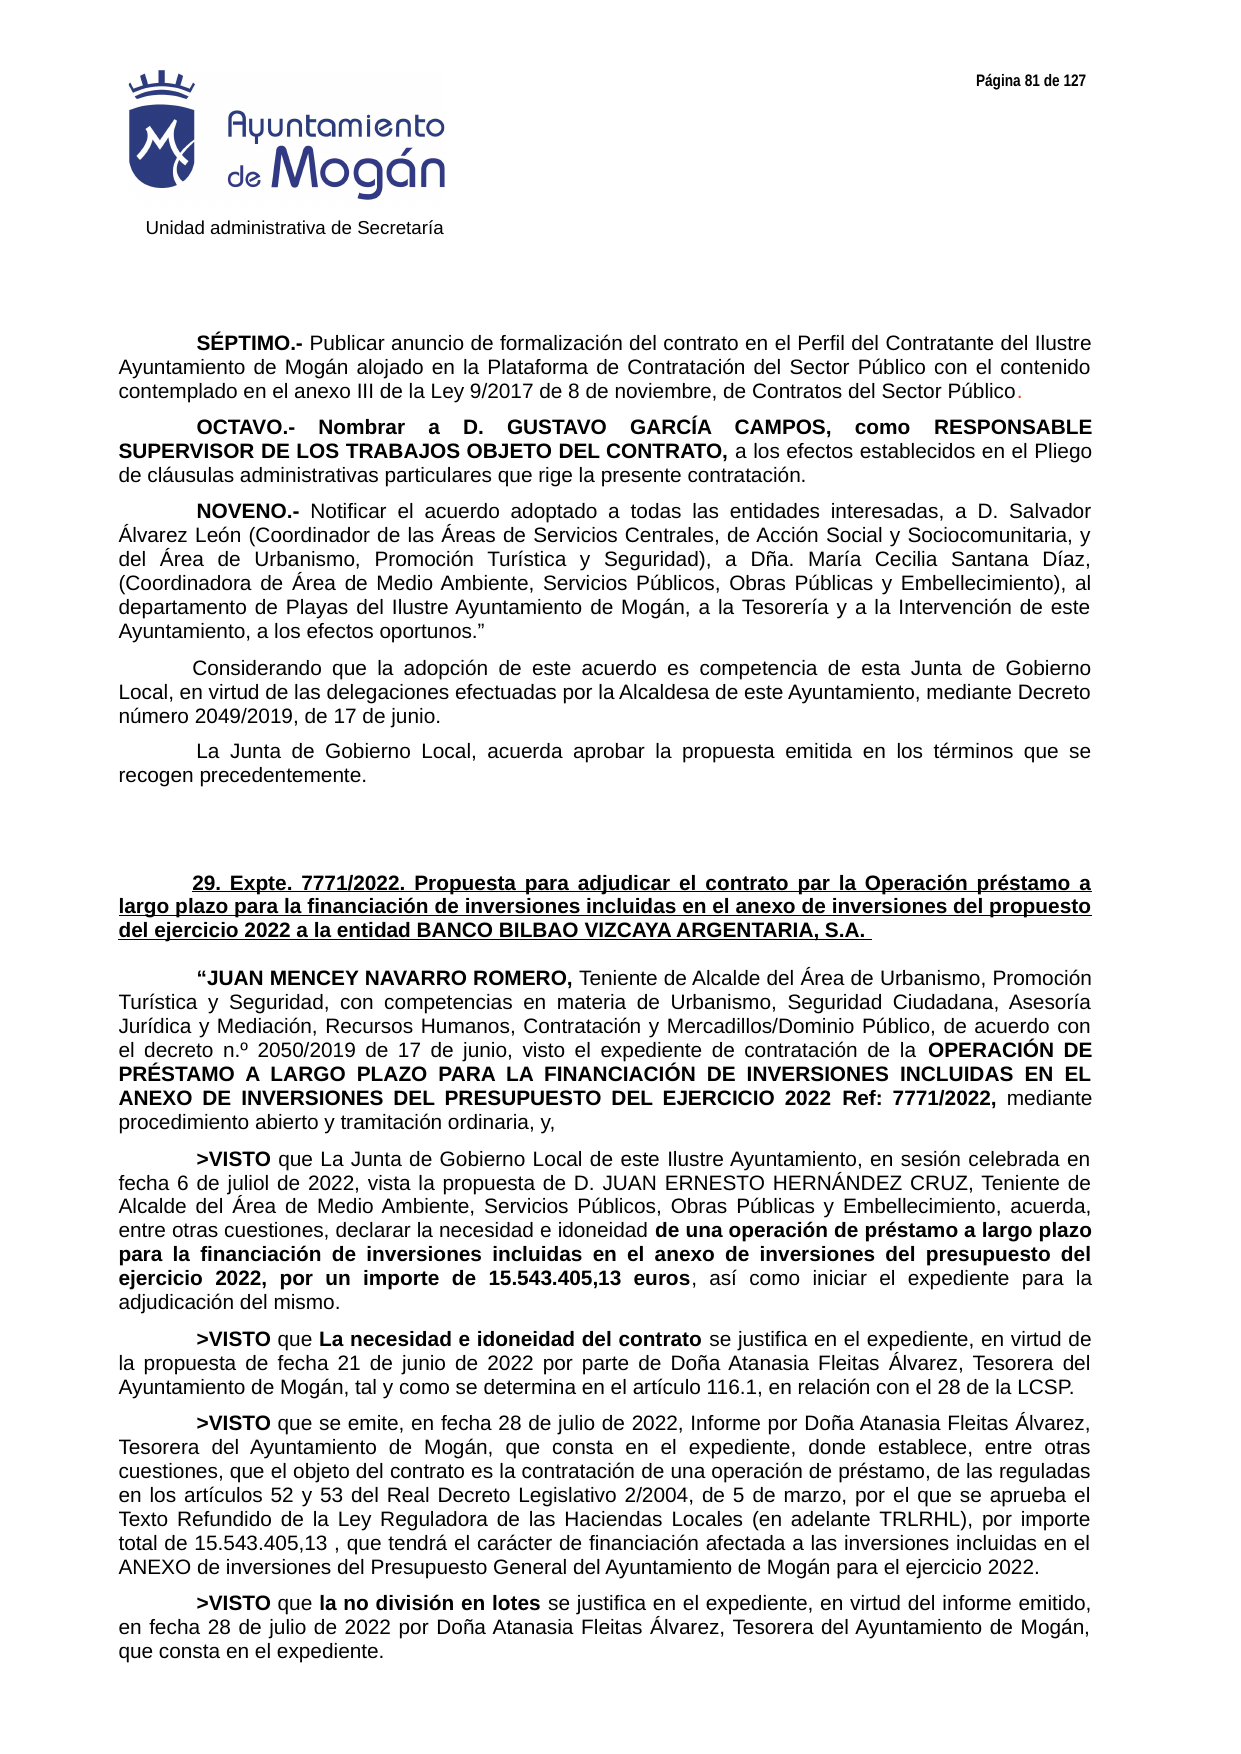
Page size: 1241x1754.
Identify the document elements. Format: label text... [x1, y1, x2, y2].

text NOVENO.- Notificar el acuerdo adoptado a todas las entidades interesadas, a D. Salvador Álvarez León (Coordinador de las Áreas de Servicios Centrales, de Acción Social y Sociocomunitaria, y del Área de Urbanismo, Promoción Turística y Seguridad), a Dña. María Cecilia Santana Díaz, (Coordinadora de Área de Medio Ambiente, Servicios Públicos, Obras Públicas y Embellecimiento), al departamento de Playas del Ilustre Ayuntamiento de Mogán, a la Tesorería y a la Intervención de este Ayuntamiento, a los efectos oportunos.” [118, 499, 1092, 643]
text OCTAVO.- Nombrar a D. GUSTAVO GARCÍA CAMPOS, como RESPONSABLE SUPERVISOR DE LOS TRABAJOS OBJETO DEL CONTRATO, a los efectos establecidos en el Pliego de cláusulas administrativas particulares que rige la presente contratación. [118, 415, 1092, 487]
text 29. Expte. 7771/2022. Propuesta para adjudicar el contrato par la Operación préstamo a largo plazo para la financiación de inversiones incluidas en el anexo de inversiones del propuesto [118, 870, 1092, 915]
text del ejercicio 2022 a la entidad BANCO BILBAO VIZCAYA ARGENTARIA, S.A. [118, 916, 1092, 942]
text >VISTO que la no división en lotes se justifica en el expediente, en virtud del informe emitido, en fecha 28 de julio de 2022 por Doña Atanasia Fleitas Álvarez, Tesorera del Ayuntamiento de Mogán, que consta en el expediente. [118, 1591, 1092, 1663]
text “JUAN MENCEY NAVARRO ROMERO, Teniente de Alcalde del Área de Urbanismo, Promoción Turística y Seguridad, con competencias en materia de Urbanismo, Seguridad Ciudadana, Asesoría Jurídica y Mediación, Recursos Humanos, Contratación y Mercadillos/Dominio Público, de acuerdo con el decreto n.º 2050/2019 de 17 de junio, visto el expediente de contratación de la OPERACIÓN DE PRÉSTAMO A LARGO PLAZO PARA LA FINANCIACIÓN DE INVERSIONES INCLUIDAS EN EL ANEXO DE INVERSIONES DEL PRESUPUESTO DEL EJERCICIO 2022 Ref: 7771/2022, mediante procedimiento abierto y tramitación ordinaria, y, [118, 966, 1092, 1134]
text SÉPTIMO.- Publicar anuncio de formalización del contrato en el Perfil del Contratante del Ilustre Ayuntamiento de Mogán alojado en la Plataforma de Contratación del Sector Público con el contenido contemplado en el anexo III de la Ley 9/2017 de 8 de noviembre, de Contratos del Sector Público. [118, 331, 1092, 402]
text >VISTO que La Junta de Gobierno Local de este Ilustre Ayuntamiento, en sesión celebrada en fecha 6 de juliol de 2022, vista la propuesta de D. JUAN ERNESTO HERNÁNDEZ CRUZ, Teniente de Alcalde del Área de Medio Ambiente, Servicios Públicos, Obras Públicas y Embellecimiento, acuerda, entre otras cuestiones, declarar la necesidad e idoneidad de una operación de préstamo a largo plazo para la financiación de inversiones incluidas en el anexo de inversiones del presupuesto del ejercicio 2022, por un importe de 15.543.405,13 euros, así como iniciar el expediente para la adjudicación del mismo. [118, 1146, 1092, 1314]
text >VISTO que se emite, en fecha 28 de julio de 2022, Informe por Doña Atanasia Fleitas Álvarez, Tesorera del Ayuntamiento de Mogán, que consta en el expediente, donde establece, entre otras cuestiones, que el objeto del contrato es la contratación de una operación de préstamo, de las reguladas en los artículos 52 y 53 del Real Decreto Legislativo 2/2004, de 5 de marzo, por el que se aprueba el Texto Refundido de la Ley Reguladora de las Haciendas Locales (en adelante TRLRHL), por importe total de 15.543.405,13 , que tendrá el carácter de financiación afectada a las inversiones incluidas en el ANEXO de inversiones del Presupuesto General del Ayuntamiento de Mogán para el ejercicio 2022. [118, 1411, 1092, 1579]
text La Junta de Gobierno Local, acuerda aprobar la propuesta emitida en los términos que se recogen precedentemente. [118, 739, 1092, 787]
picture [128, 70, 445, 206]
text Considerando que la adopción de este acuerdo es competencia de esta Junta de Gobierno Local, en virtud de las delegaciones efectuadas por la Alcaldesa de este Ayuntamiento, mediante Decreto número 2049/2019, de 17 de junio. [118, 656, 1092, 727]
text >VISTO que La necesidad e idoneidad del contrato se justifica en el expediente, en virtud de la propuesta de fecha 21 de junio de 2022 por parte de Doña Atanasia Fleitas Álvarez, Tesorera del Ayuntamiento de Mogán, tal y como se determina en el artículo 116.1, en relación con el 28 de la LCSP. [118, 1327, 1092, 1398]
